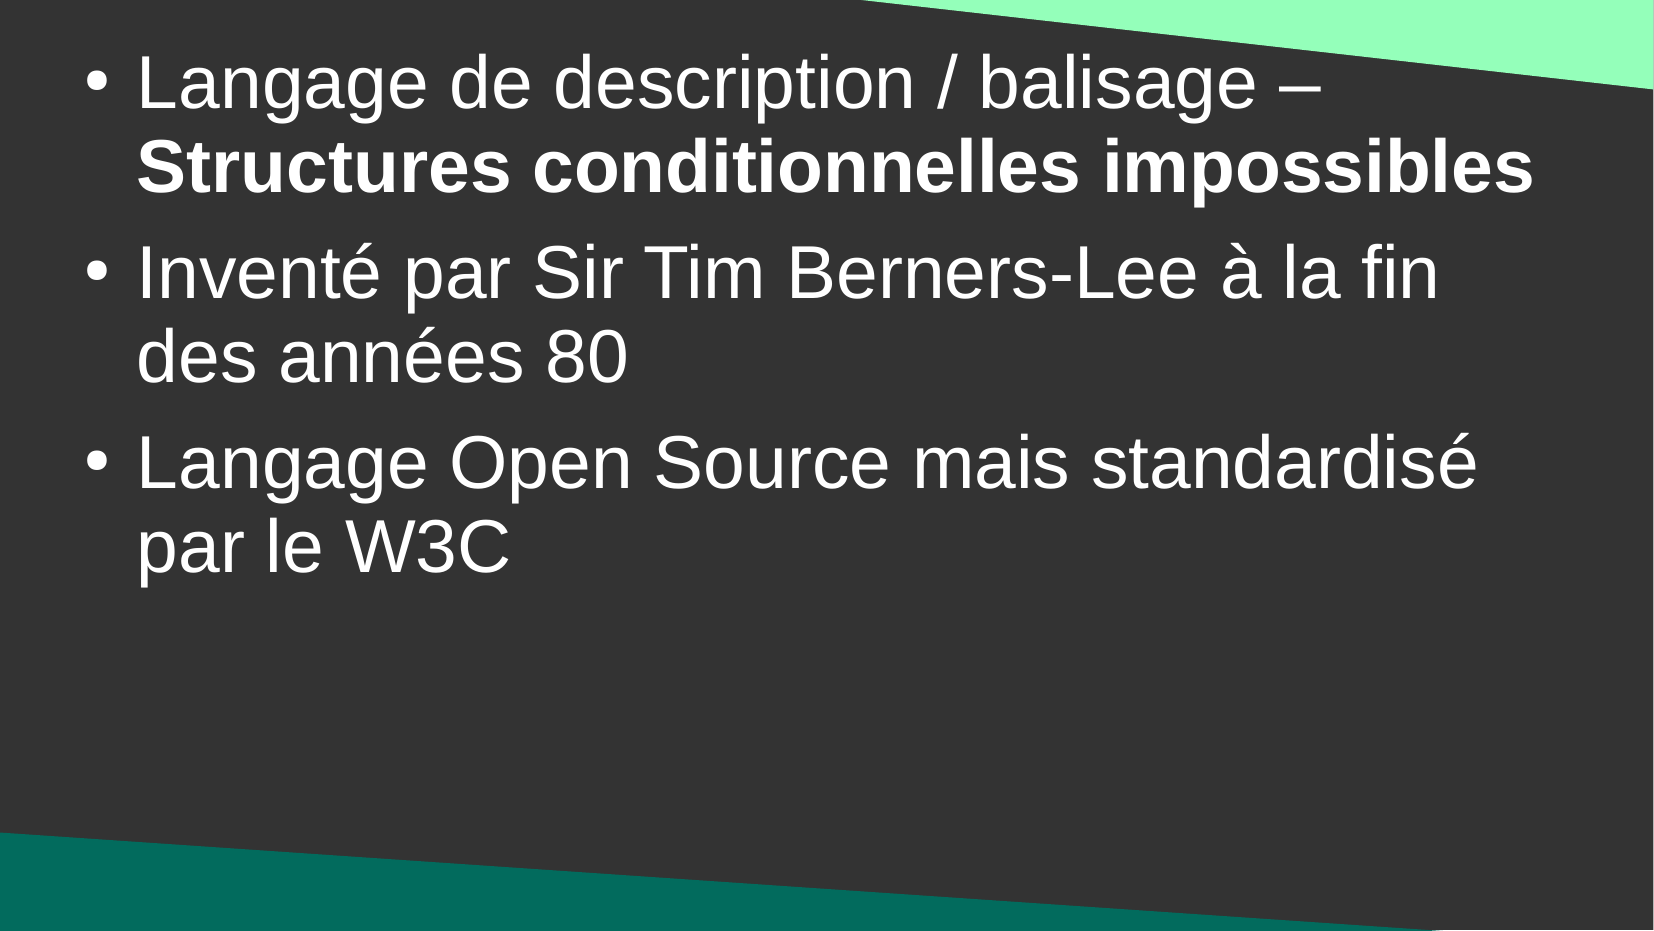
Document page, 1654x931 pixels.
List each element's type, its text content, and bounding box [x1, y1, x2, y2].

list Langage de description / balisage – Structures conditionnelles impossibles Inventé par Sir Tim Berners-Lee à la fin des années 80 Langage Open Source mais standardisé par le W3C [65, 40, 1554, 647]
text_box [861, 0, 1654, 90]
